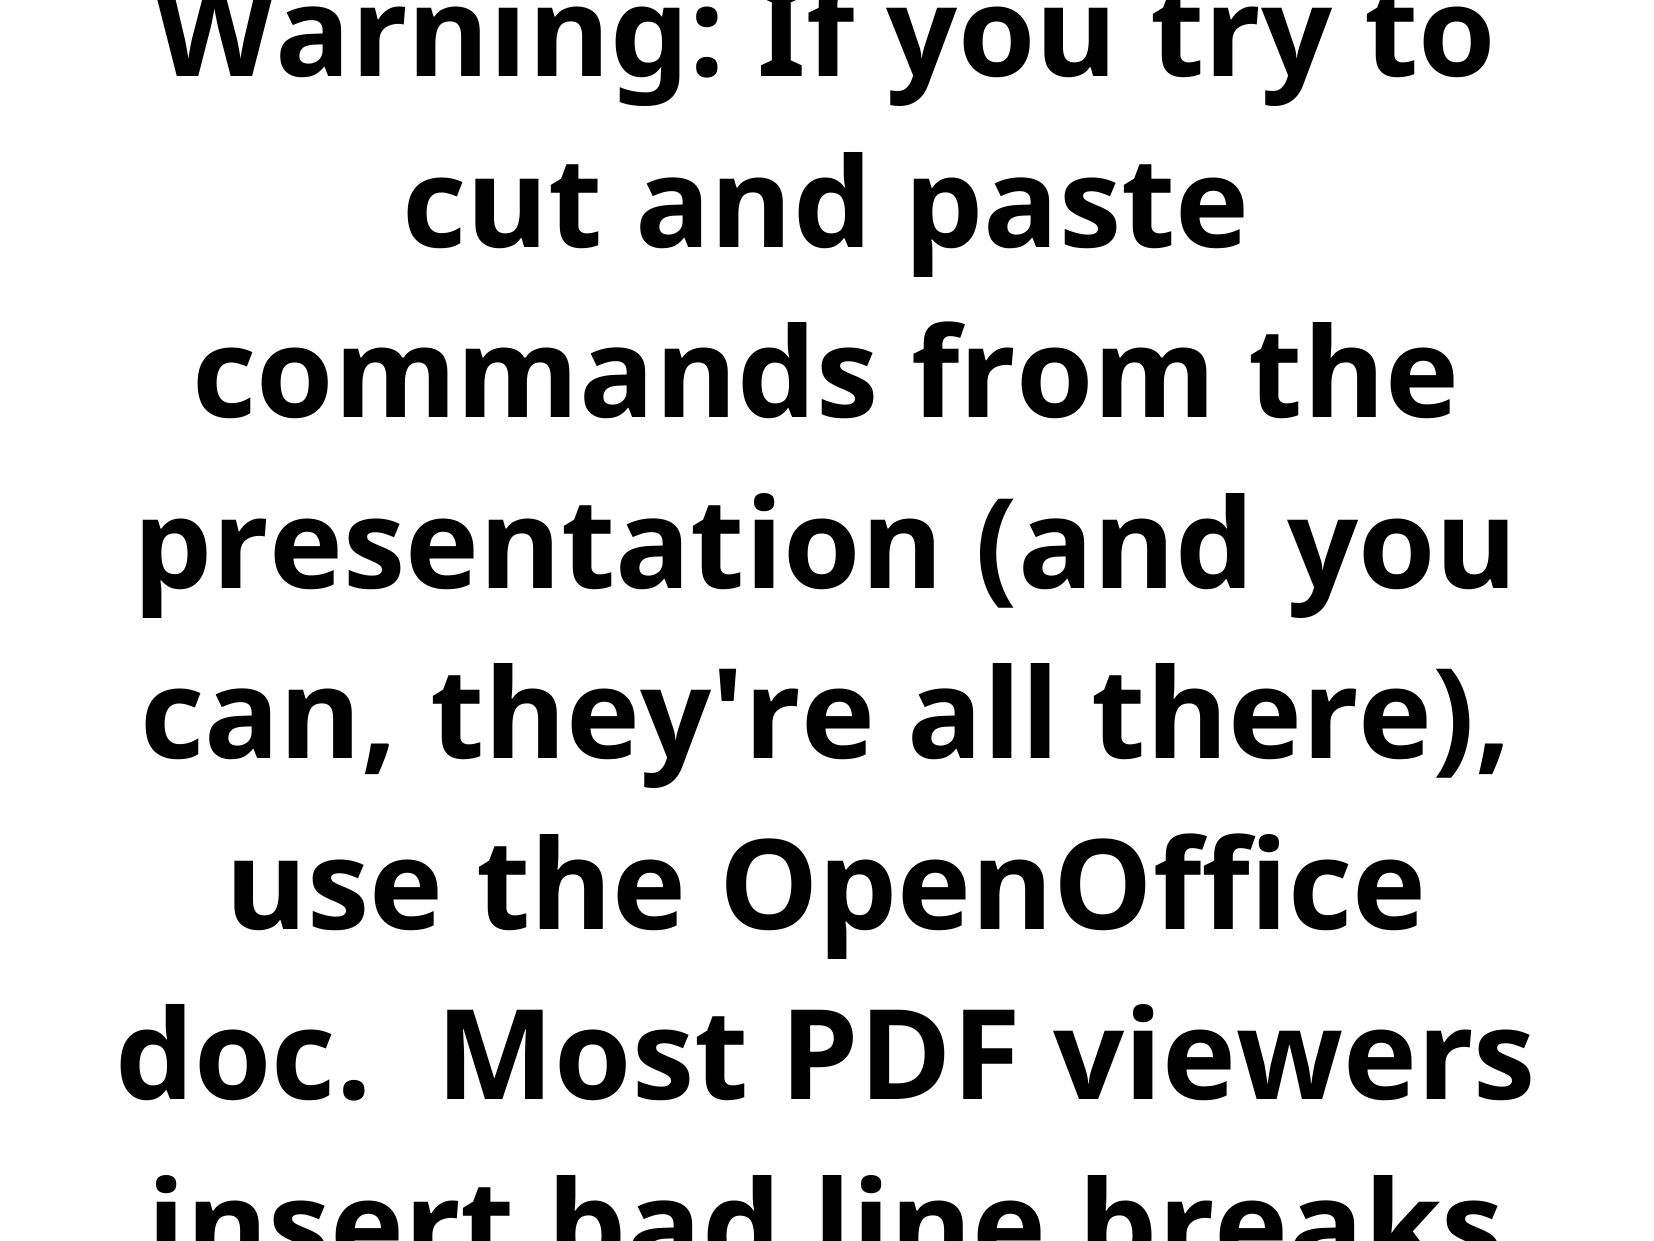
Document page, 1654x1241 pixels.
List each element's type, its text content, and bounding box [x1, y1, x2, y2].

title Warning: If you try to cut and paste commands from the presentation (and you can, they're all there), use the OpenOffice doc. Most PDF viewers insert bad line breaks [82, 49, 1571, 1201]
